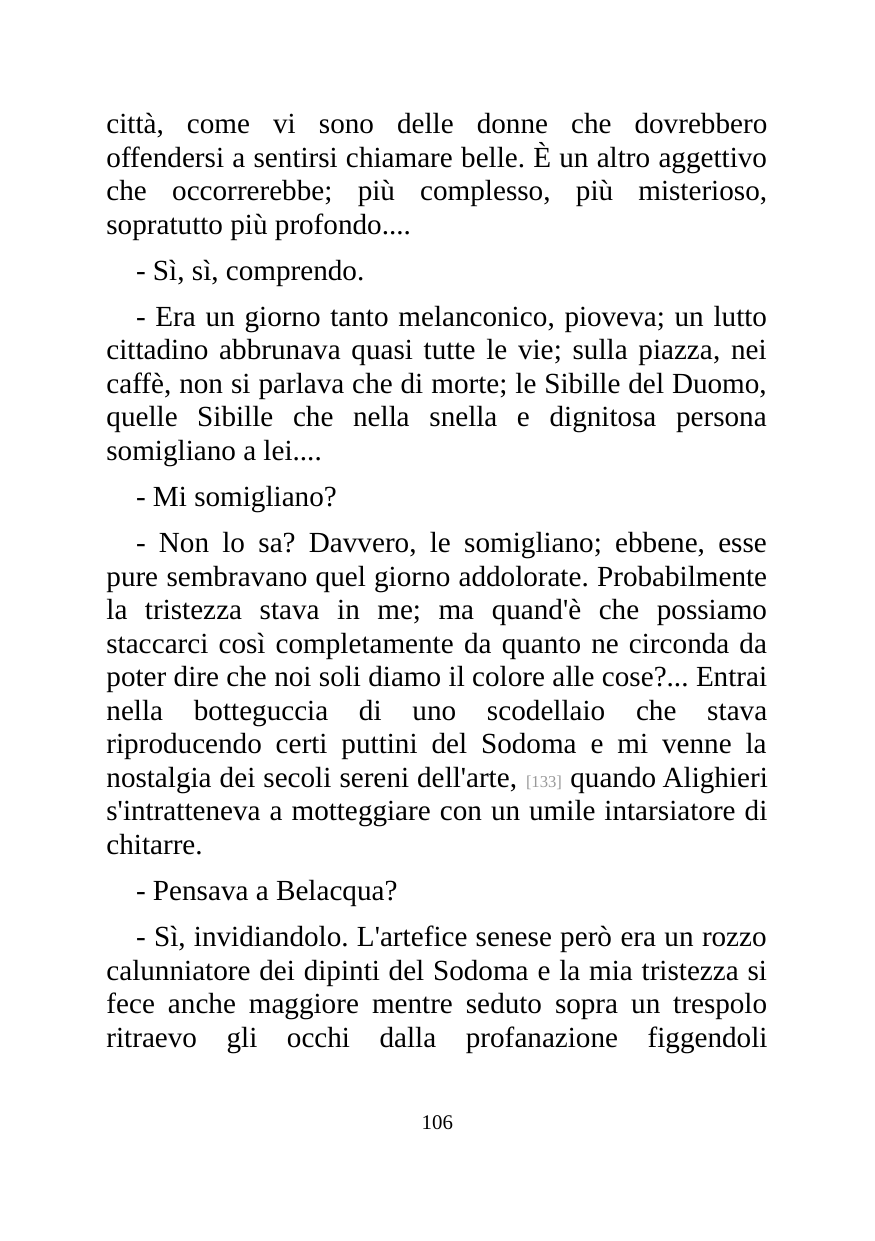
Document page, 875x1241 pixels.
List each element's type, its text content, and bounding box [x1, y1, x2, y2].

text - Sì, invidiandolo. L'artefice senese però era un rozzo calunniatore dei dipinti del Sodoma e la mia tristezza si fece anche maggiore mentre seduto sopra un trespolo ritraevo gli occhi dalla profanazione figgendoli [106, 919, 768, 1053]
text - Mi somigliano? [106, 479, 768, 513]
text - Era un giorno tanto melanconico, pioveva; un lutto cittadino abbrunava quasi tutte le vie; sulla piazza, nei caffè, non si parlava che di morte; le Sibille del Duomo, quelle Sibille che nella snella e dignitosa persona somigliano a lei.... [106, 299, 768, 467]
text - Sì, sì, comprendo. [106, 253, 768, 286]
text - Pensava a Belacqua? [106, 873, 768, 907]
text - Non lo sa? Davvero, le somigliano; ebbene, esse pure sembravano quel giorno addolorate. Probabilmente la tristezza stava in me; ma quand'è che possiamo staccarci così completamente da quanto ne circonda da poter dire che noi soli diamo il colore alle cose?... Entrai nella botteguccia di uno scodellaio che stava riproducendo certi puttini del Sodoma e mi venne la nostalgia dei secoli sereni dell'arte, [133] quando Alighieri s'intratteneva a motteggiare con un umile intarsiatore di chitarre. [106, 525, 768, 861]
text città, come vi sono delle donne che dovrebbero offendersi a sentirsi chiamare belle. È un altro aggettivo che occorrerebbe; più complesso, più misterioso, sopratutto più profondo.... [106, 106, 768, 240]
